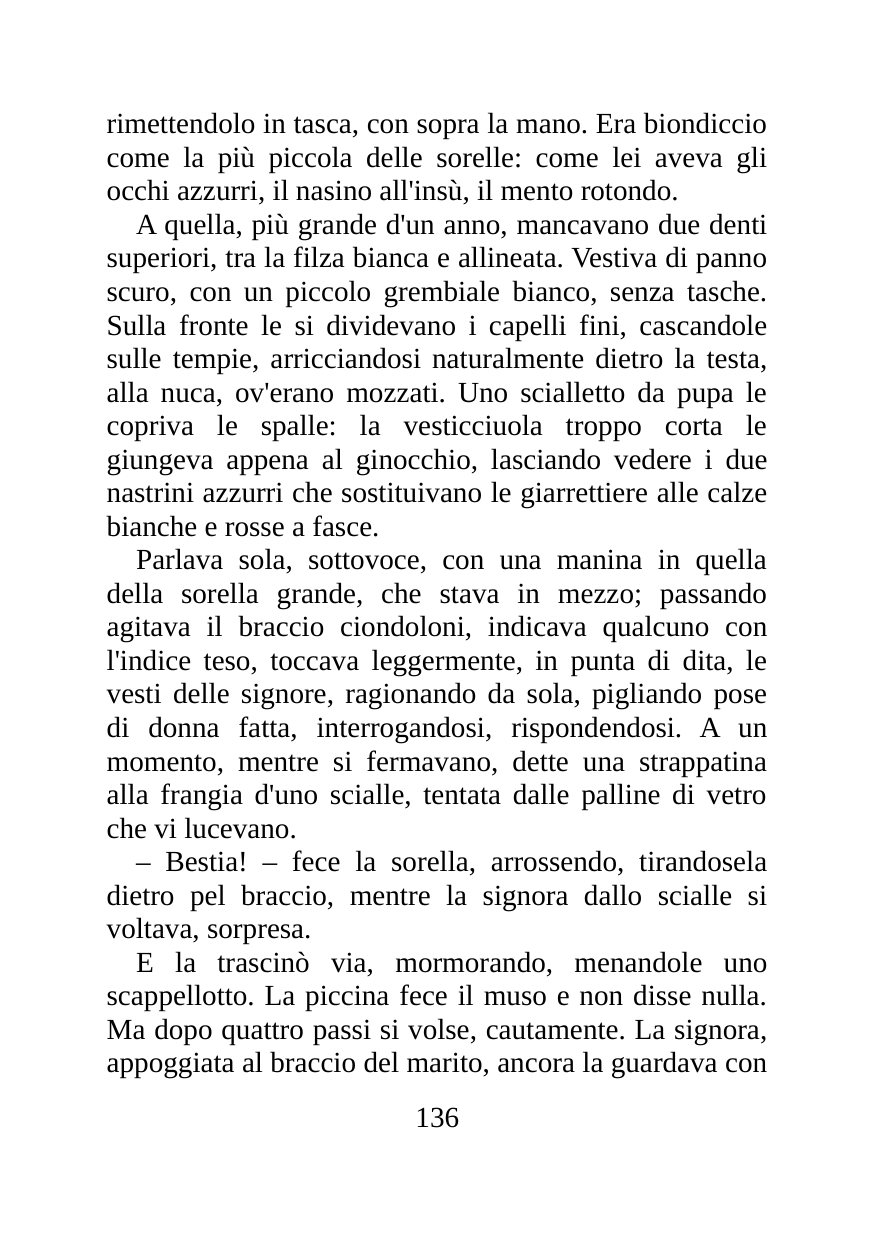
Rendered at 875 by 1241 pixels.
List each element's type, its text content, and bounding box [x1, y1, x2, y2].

text ‒ Bestia! ‒ fece la sorella, arrossendo, tirandosela dietro pel braccio, mentre la signora dallo scialle si voltava, sorpresa. [106, 844, 768, 945]
text E la trascinò via, mormorando, menandole uno scappellotto. La piccina fece il muso e non disse nulla. Ma dopo quattro passi si volse, cautamente. La signora, appoggiata al braccio del marito, ancora la guardava con [106, 945, 768, 1079]
text Parlava sola, sottovoce, con una manina in quella della sorella grande, che stava in mezzo; passando agitava il braccio ciondoloni, indicava qualcuno con l'indice teso, toccava leggermente, in punta di dita, le vesti delle signore, ragionando da sola, pigliando pose di donna fatta, interrogandosi, rispondendosi. A un momento, mentre si fermavano, dette una strappatina alla frangia d'uno scialle, tentata dalle palline di vetro che vi lucevano. [106, 542, 768, 844]
text A quella, più grande d'un anno, mancavano due denti superiori, tra la filza bianca e allineata. Vestiva di panno scuro, con un piccolo grembiale bianco, senza tasche. Sulla fronte le si dividevano i capelli fini, cascandole sulle tempie, arricciandosi naturalmente dietro la testa, alla nuca, ov'erano mozzati. Uno scialletto da pupa le copriva le spalle: la vesticciuola troppo corta le giungeva appena al ginocchio, lasciando vedere i due nastrini azzurri che sostituivano le giarrettiere alle calze bianche e rosse a fasce. [106, 207, 768, 542]
text rimettendolo in tasca, con sopra la mano. Era biondiccio come la più piccola delle sorelle: come lei aveva gli occhi azzurri, il nasino all'insù, il mento rotondo. [106, 106, 768, 207]
